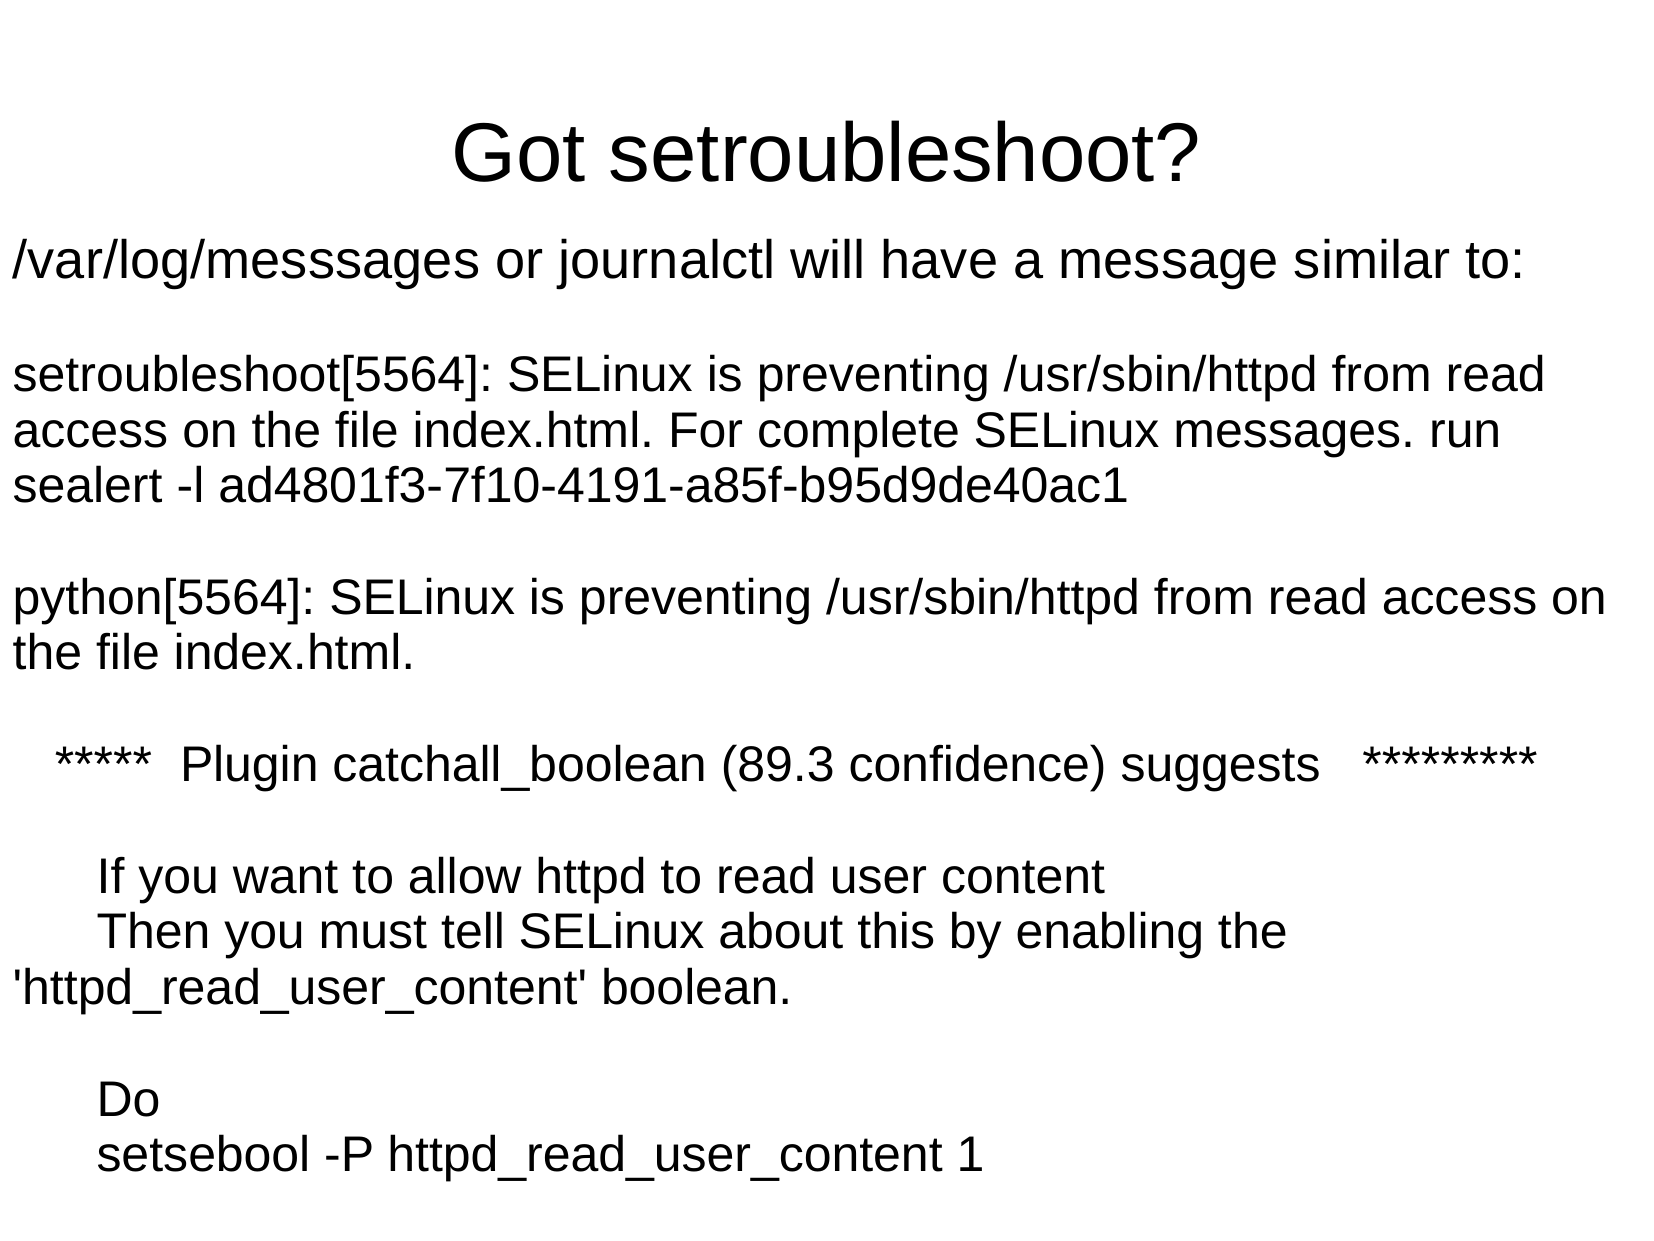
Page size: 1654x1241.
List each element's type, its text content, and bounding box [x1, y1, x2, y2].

text_box /var/log/messsages or journalctl will have a message similar to: setroubleshoot[5564]: SELinux is preventing /usr/sbin/httpd from read access on the file index.html. For complete SELinux messages. run sealert -l ad4801f3-7f10-4191-a85f-b95d9de40ac1 python[5564]: SELinux is preventing /usr/sbin/httpd from read access on the file index.html. ***** Plugin catchall_boolean (89.3 confidence) suggests ********* If you want to allow httpd to read user content Then you must tell SELinux about this by enabling the 'httpd_read_user_content' boolean. Do setsebool -P httpd_read_user_content 1 [0, 222, 1654, 1190]
title Got setroubleshoot? [82, 49, 1571, 222]
